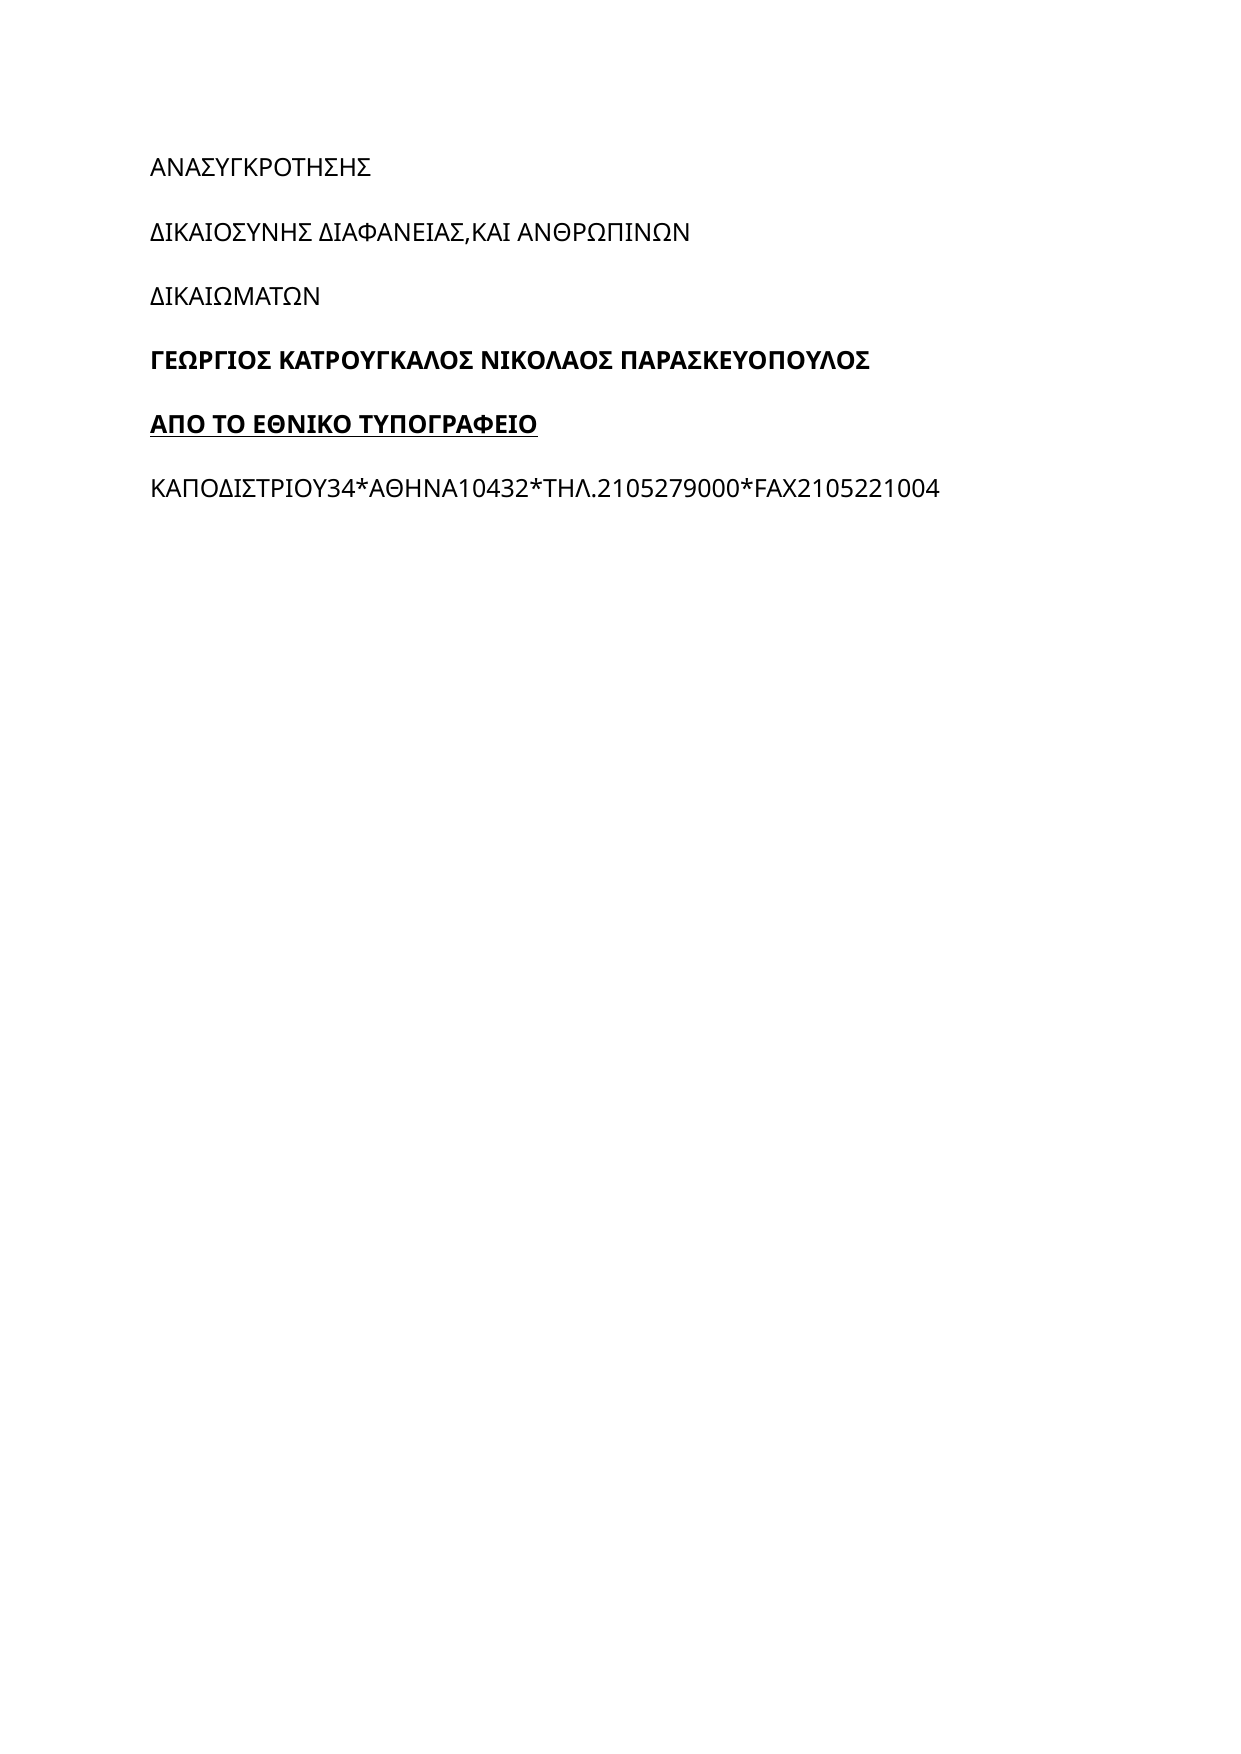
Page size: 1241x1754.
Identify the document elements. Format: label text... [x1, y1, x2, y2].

text ΓΕΩΡΓΙΟΣ ΚΑΤΡΟΥΓΚΑΛΟΣ ΝΙΚΟΛΑΟΣ ΠΑΡΑΣΚΕΥΟΠΟΥΛΟΣ [150, 342, 1090, 377]
text ΑΠΟ ΤΟ ΕΘΝΙΚΟ ΤΥΠΟΓΡΑΦΕΙΟ [150, 407, 1090, 441]
text ΑΝΑΣΥΓΚΡΟΤΗΣΗΣ [150, 150, 1090, 184]
text ΔΙΚΑΙΩΜΑΤΩΝ [150, 278, 1090, 312]
text ΚΑΠΟΔΙΣΤΡΙΟΥ34*ΑΘΗΝΑ10432*ΤΗΛ.2105279000*FAX2105221004 [150, 471, 1090, 505]
text ΔΙΚΑΙΟΣΥΝΗΣ ΔΙΑΦΑΝΕΙΑΣ,ΚΑΙ ΑΝΘΡΩΠΙΝΩΝ [150, 214, 1090, 248]
